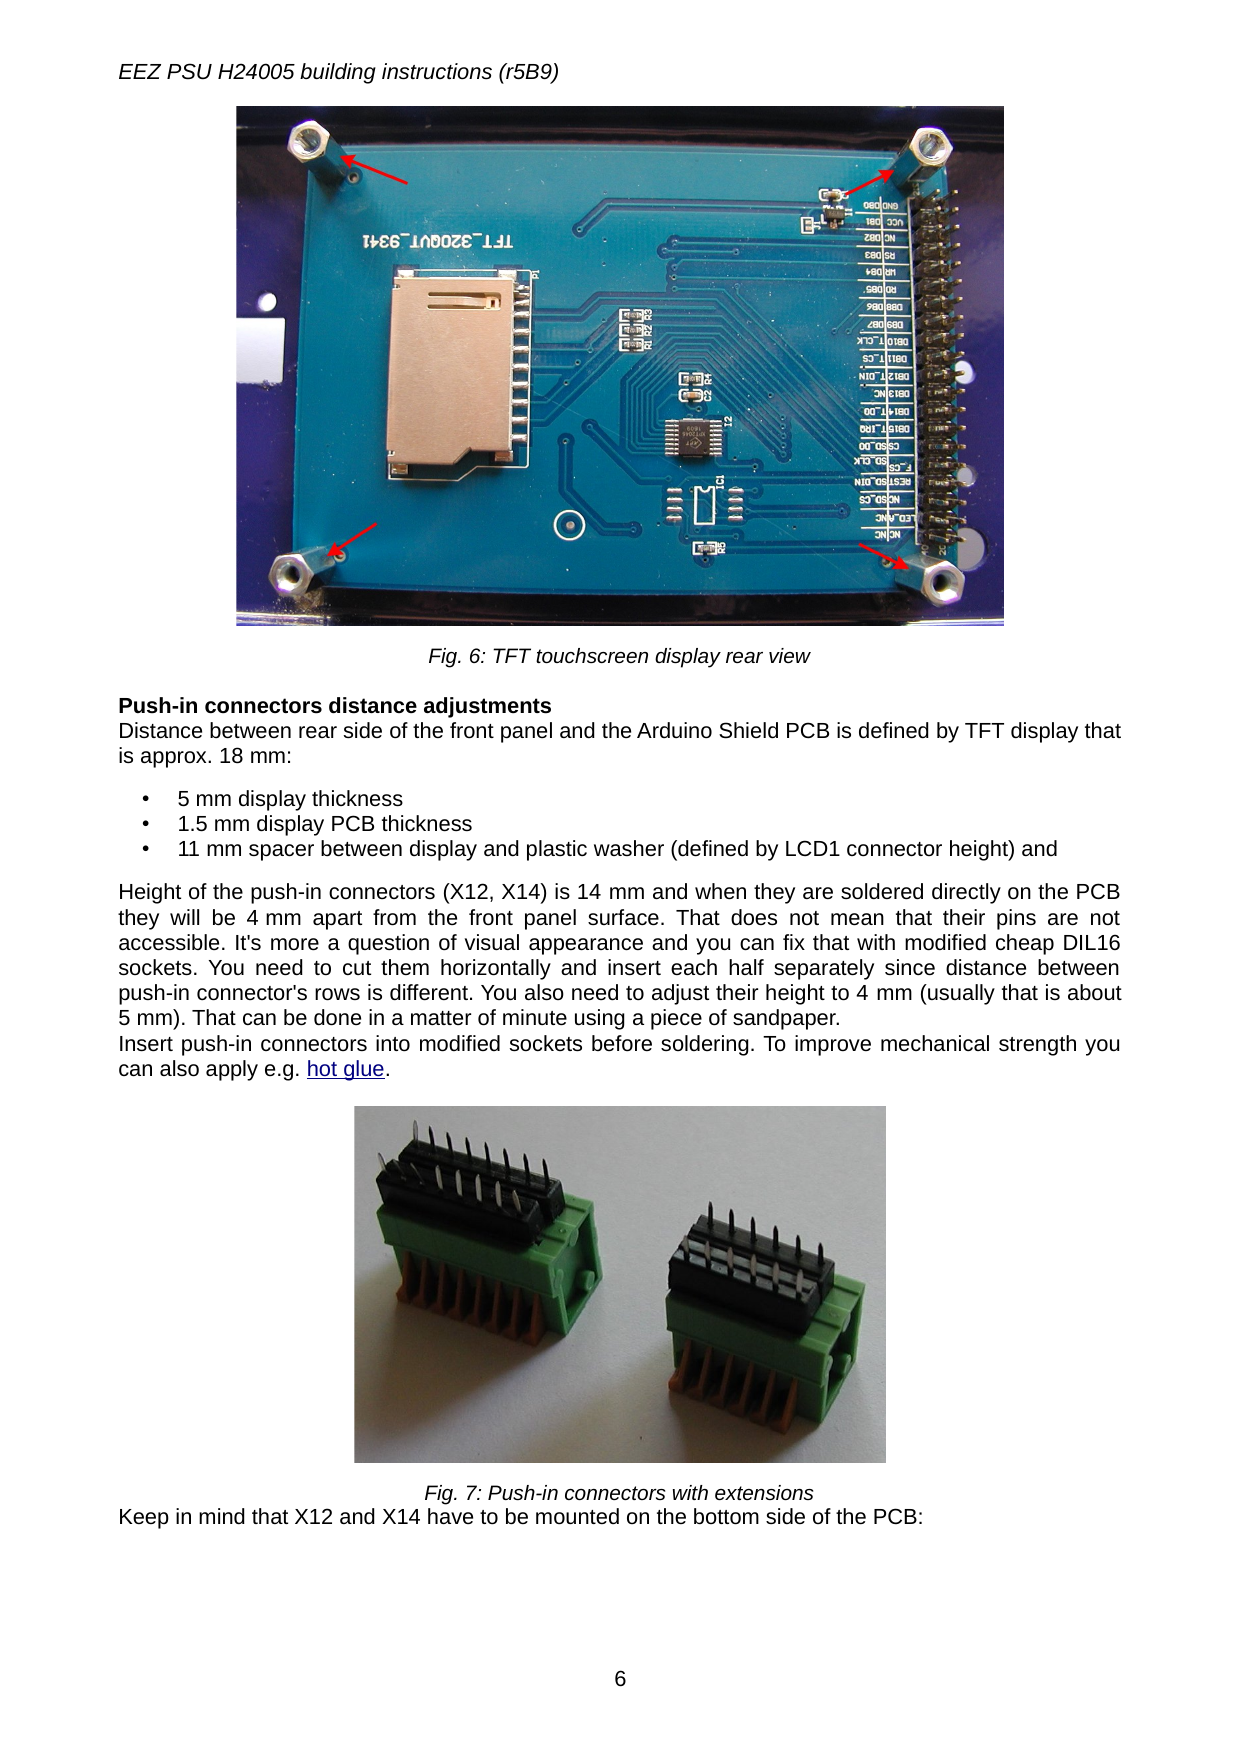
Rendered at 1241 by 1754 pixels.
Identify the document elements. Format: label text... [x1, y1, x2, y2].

list 11 mm spacer between display and plastic washer (defined by LCD1 connector height) and [142, 836, 1110, 862]
text Fig. 6: TFT touchscreen display rear view [236, 626, 1004, 667]
text Fig. 7: Push-in connectors with extensions [354, 1463, 886, 1504]
text Keep in mind that X12 and X14 have to be mounted on the bottom side of the PCB: [118, 1331, 1122, 1529]
text Insert push-in connectors into modified sockets before soldering. To improve mechanical strength you can also apply e.g. hot glue. [118, 1031, 1122, 1081]
list 5 mm display thickness [142, 786, 1110, 811]
text Height of the push-in connectors (X12, X14) is 14 mm and when they are soldered directly on the PCB they will be 4 mm apart from the front panel surface. That does not mean that their pins are not accessible. It's more a question of visual appearance and you can fix that with modified cheap DIL16 sockets. You need to cut them horizontally and insert each half separately since distance between push-in connector's rows is different. You also need to adjust their height to 4 mm (usually that is about 5 mm). That can be done in a matter of minute using a piece of sandpaper. [118, 879, 1122, 1031]
picture [236, 106, 1004, 626]
list 1.5 mm display PCB thickness [142, 811, 1110, 836]
picture [354, 1106, 886, 1463]
text Distance between rear side of the front panel and the Arduino Shield PCB is defined by TFT display that is approx. 18 mm: [118, 718, 1122, 768]
text Push-in connectors distance adjustments [118, 693, 1122, 718]
